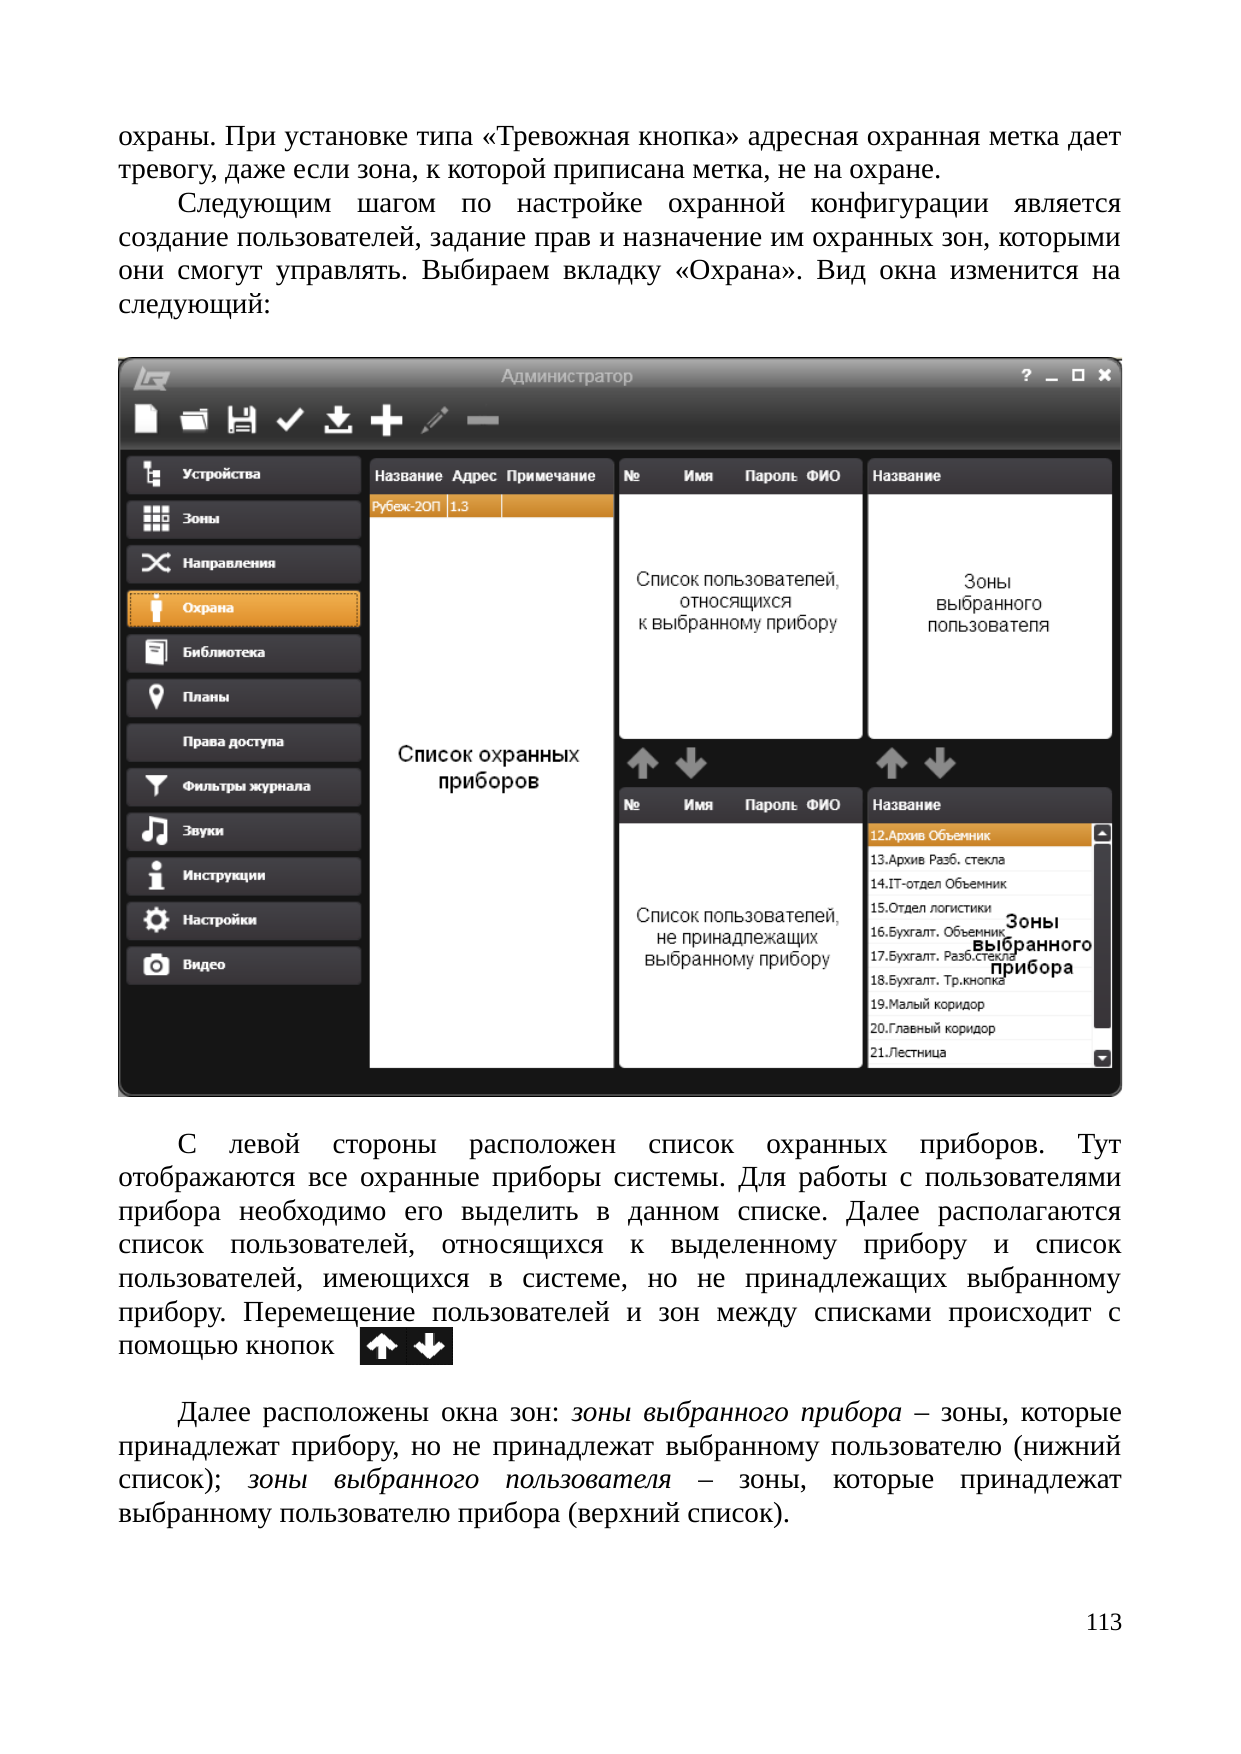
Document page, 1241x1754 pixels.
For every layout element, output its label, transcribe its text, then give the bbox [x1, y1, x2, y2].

text С левой стороны расположен список охранных приборов. Тут отображаются все охранные приборы системы. Для работы с пользователями прибора необходимо его выделить в данном списке. Далее располагаются список пользователей, относящихся к выделенному прибору и список пользователей, имеющихся в системе, но не принадлежащих выбранному прибору. Перемещение пользователей и зон между списками происходит с помощью кнопок [118, 1097, 1122, 1361]
text охраны. При установке типа «Тревожная кнопка» адресная охранная метка дает тревогу, даже если зона, к которой приписана метка, не на охране. [118, 118, 1122, 185]
text Далее расположены окна зон: зоны выбранного прибора – зоны, которые принадлежат прибору, но не принадлежат выбранному пользователю (нижний список); зоны выбранного пользователя – зоны, которые принадлежат выбранному пользователю прибора (верхний список). [118, 1394, 1122, 1528]
text [118, 319, 1122, 357]
text Следующим шагом по настройке охранной конфигурации является создание пользователей, задание прав и назначение им охранных зон, которыми они смогут управлять. Выбираем вкладку «Охрана». Вид окна изменится на следующий: [118, 185, 1122, 319]
picture [359, 1327, 453, 1365]
picture [118, 357, 1123, 1097]
